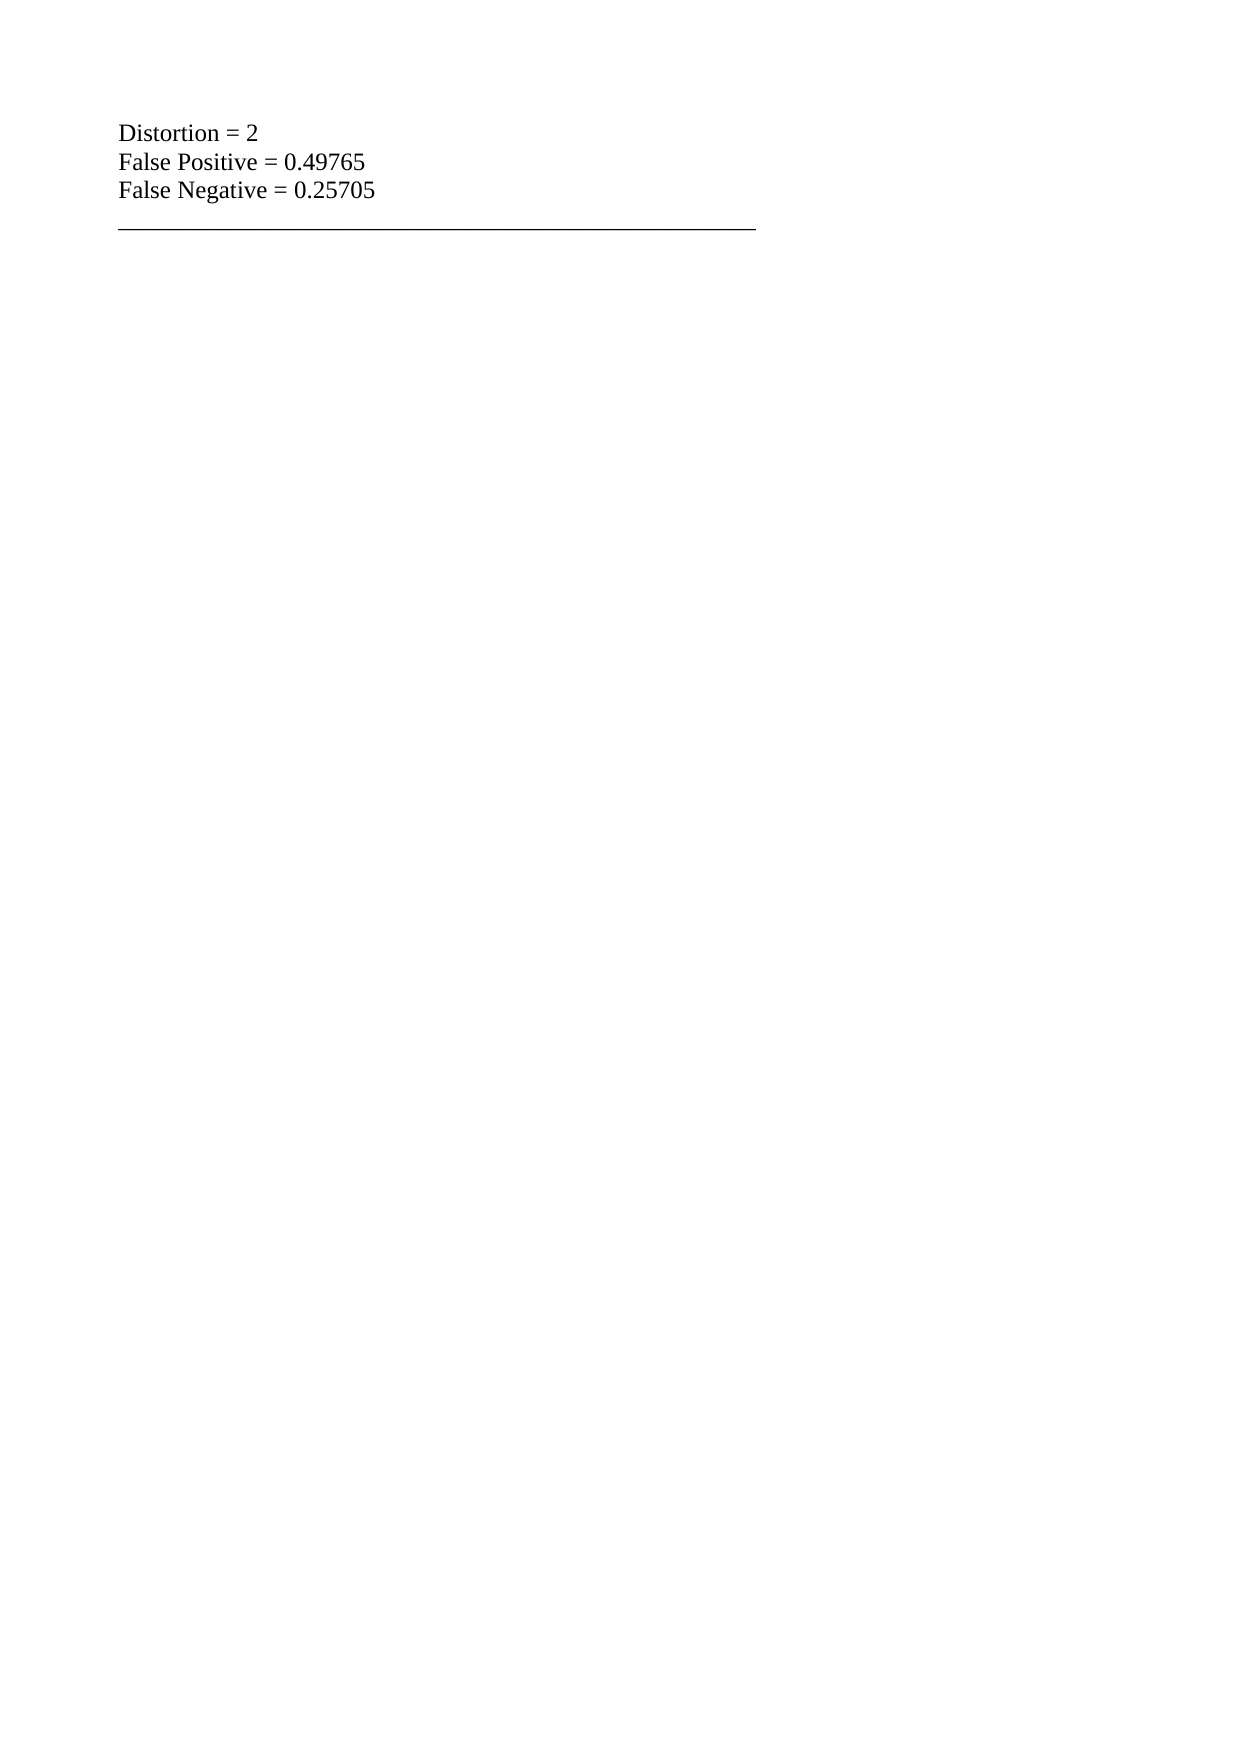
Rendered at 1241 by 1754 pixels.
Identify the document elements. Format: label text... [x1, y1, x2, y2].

text False Negative = 0.25705 [118, 176, 1122, 204]
text ___________________________________________________ [118, 204, 1122, 233]
text False Positive = 0.49765 [118, 147, 1122, 176]
text Distortion = 2 [118, 118, 1122, 147]
